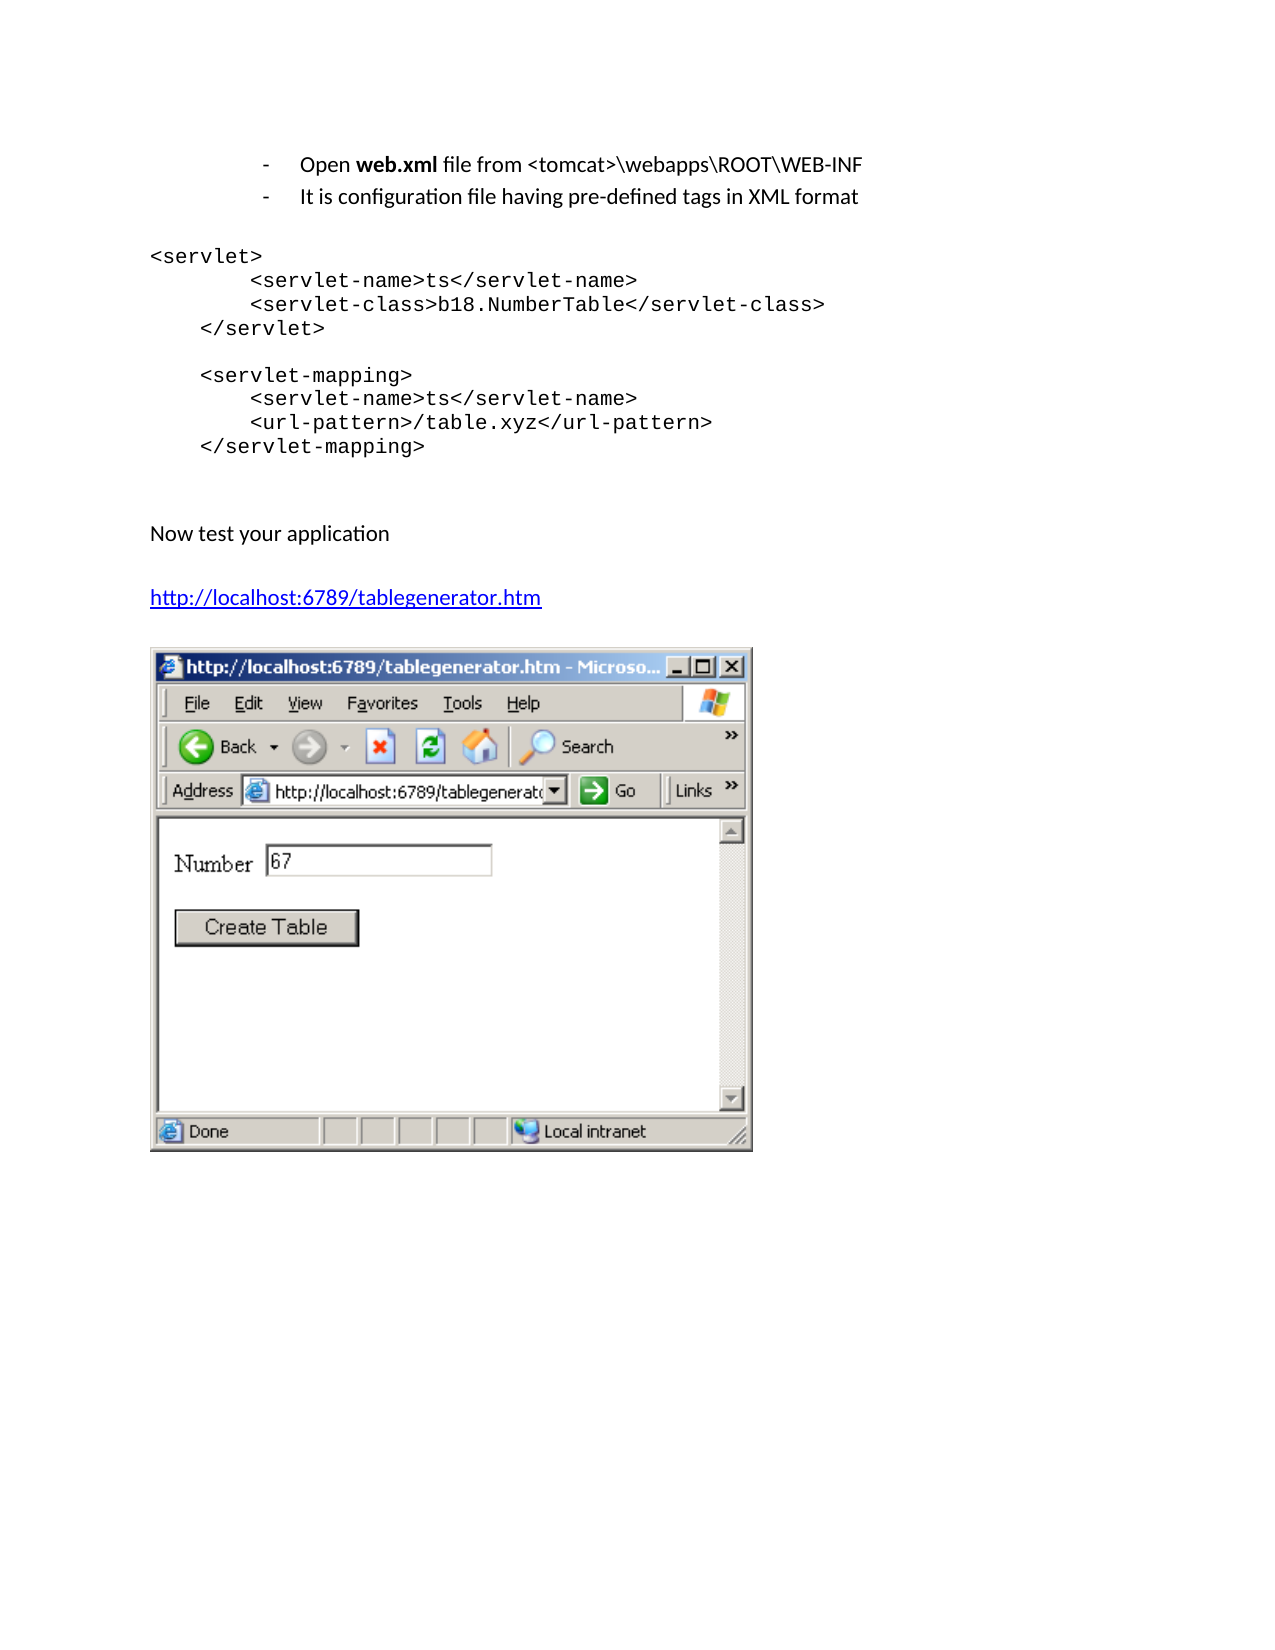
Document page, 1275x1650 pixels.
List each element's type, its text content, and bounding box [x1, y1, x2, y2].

text Now test your application [150, 519, 1125, 547]
text <url-pattern>/table.xyz</url-pattern> [150, 412, 1125, 436]
list It is configuration file having pre-defined tags in XML format [262, 182, 1125, 210]
list Open web.xml file from <tomcat>\webapps\ROOT\WEB-INF [262, 150, 1125, 178]
text </servlet> [150, 317, 1125, 341]
text <servlet-mapping> [150, 365, 1125, 388]
text http://localhost:6789/tablegenerator.htm [150, 583, 1125, 611]
text <servlet-name>ts</servlet-name> [150, 388, 1125, 412]
text <servlet-class>b18.NumberTable</servlet-class> [150, 294, 1125, 317]
picture [150, 647, 753, 1152]
text <servlet-name>ts</servlet-name> [150, 270, 1125, 294]
text </servlet-mapping> [150, 436, 1125, 459]
text <servlet> [150, 247, 1125, 270]
